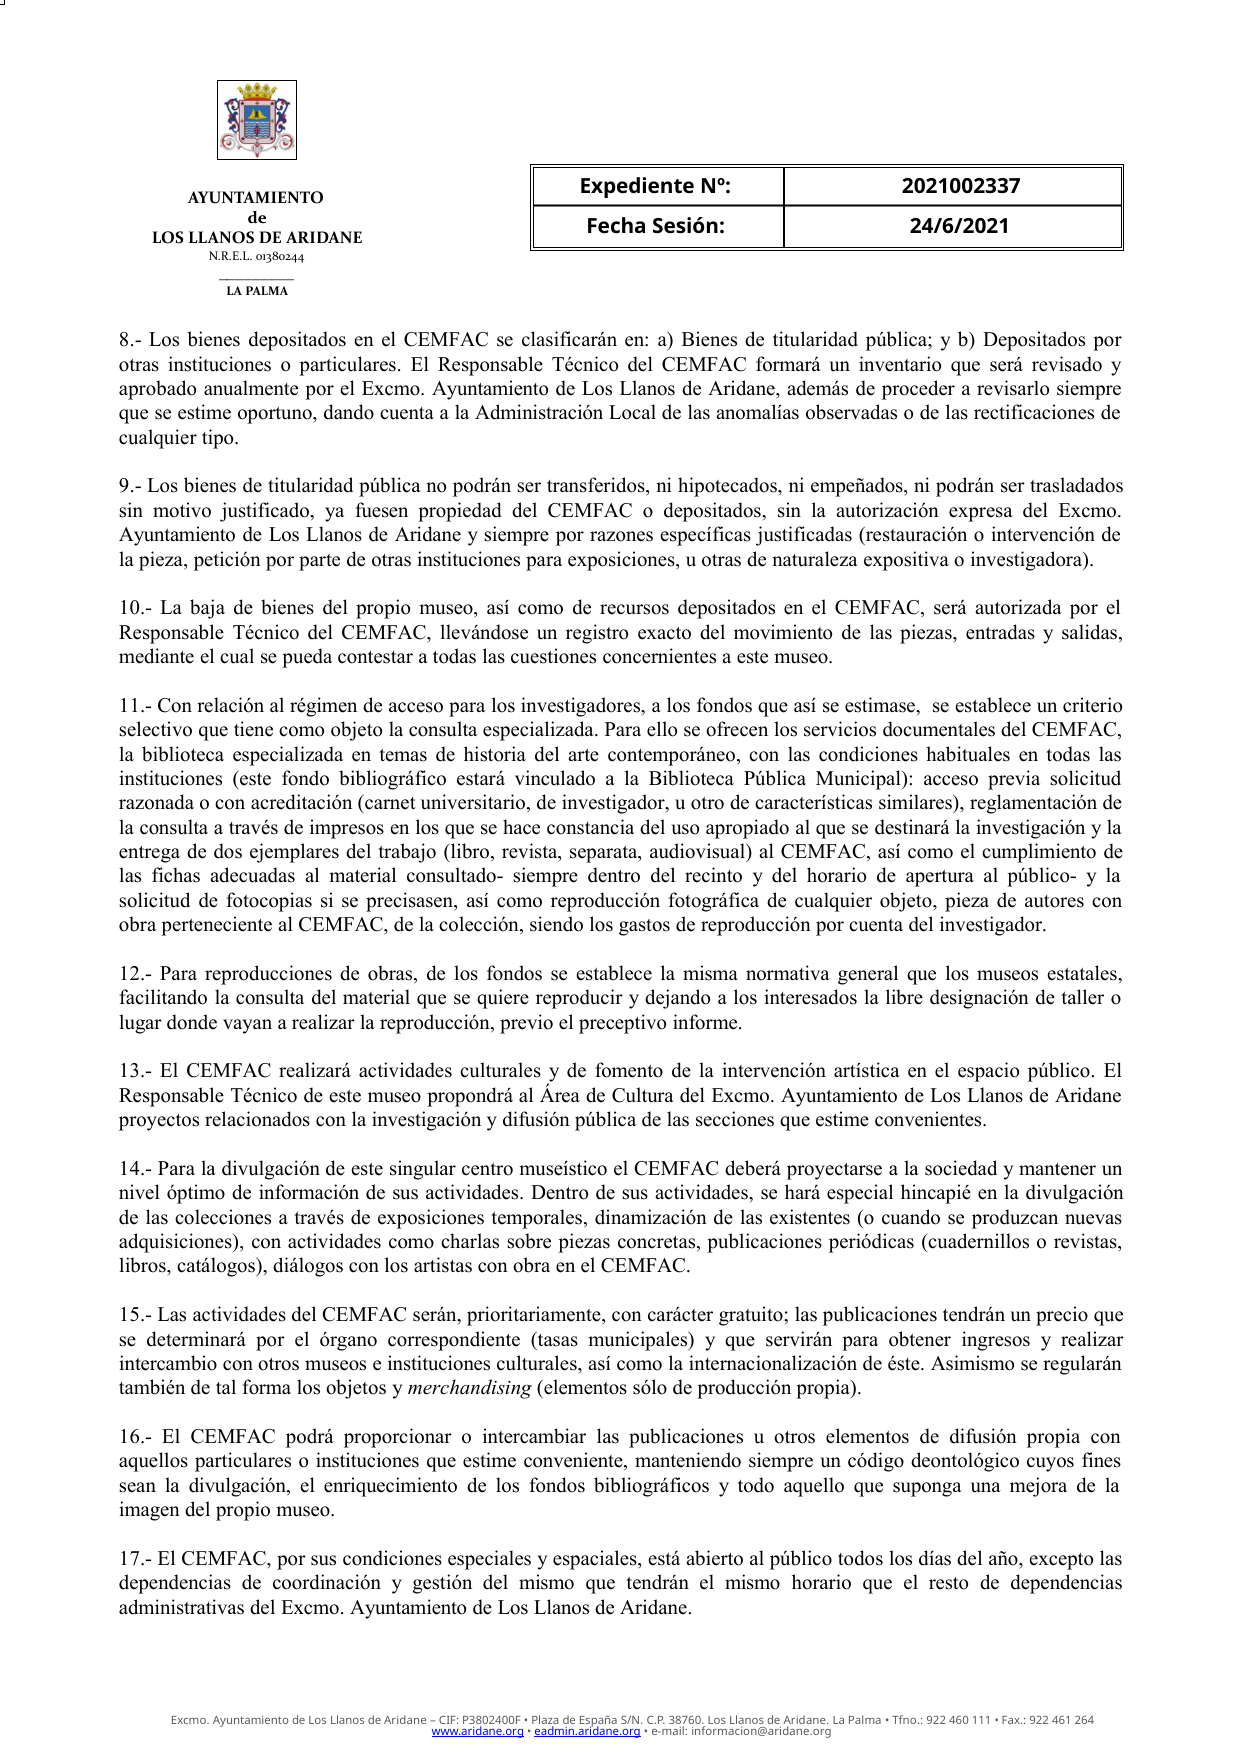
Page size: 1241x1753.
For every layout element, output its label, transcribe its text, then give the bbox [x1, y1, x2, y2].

text administrativas del Excmo. Ayuntamiento de Los Llanos de Aridane. [119, 1596, 1147, 1619]
text 8 [119, 328, 129, 351]
text aprobado anualmente por el Excmo. Ayuntamiento de Los Llanos de Aridane, además de proceder a revisarlo siempre [119, 377, 1146, 400]
text sin motivo justificado, ya fuesen propiedad del CEMFAC o depositados, sin la autorización expresa del Excmo. [119, 499, 1146, 522]
text la biblioteca especializada en temas de historia del arte contemporáneo, con las condiciones habituales en todas las [119, 743, 1146, 766]
text obra perteneciente al CEMFAC, de la colección, siendo los gastos de reproducción por cuenta del investigador. [119, 913, 1146, 936]
text la consulta a través de impresos en los que se hace constancia del uso apropiado al que se destinará la investigación y la [119, 816, 1146, 839]
text imagen del propio museo. [119, 1498, 1146, 1521]
text .- Los bienes depositados en el CEMFAC se clasificarán en: a) Bienes de titularidad pública; y b) Depositados por [129, 328, 1146, 351]
text aquellos particulares o instituciones que estime conveniente, manteniendo siempre un código deontológico cuyos fines [119, 1449, 1146, 1473]
text 3.- El CEMFAC realizará actividades culturales y de fomento de la intervención artística en el espacio público. El [129, 1059, 1145, 1083]
text cualquier tipo. [119, 426, 1146, 449]
text www.aridane.org • eadmin.aridane.org • e-mail: informacion@aridane.org [431, 1724, 834, 1738]
picture [531, 165, 1123, 250]
text selectivo que tiene como objeto la consulta especializada. Para ello se ofrecen los servicios documentales del CEMFAC, [119, 718, 1146, 741]
text 1 [119, 1157, 129, 1180]
text 1 [119, 962, 129, 985]
picture [218, 81, 296, 159]
text facilitando la consulta del material que se quiere reproducir y dejando a los interesados la libre designación de taller o [119, 986, 1146, 1009]
text ________ [226, 266, 317, 282]
text 2.- Para reproducciones de obras, de los fondos se establece la misma normativa general que los museos estatales, [129, 962, 1146, 985]
text también de tal forma los objetos y merchandising (elementos sólo de producción propia). [119, 1376, 1147, 1399]
text entrega de dos ejemplares del trabajo (libro, revista, separata, audiovisual) al CEMFAC, así como el cumplimiento de [119, 840, 1146, 863]
text nivel óptimo de información de sus actividades. Dentro de sus actividades, se hará especial hincapié en la divulgación [119, 1181, 1147, 1204]
text Responsable Técnico del CEMFAC, llevándose un registro exacto del movimiento de las piezas, entradas y salidas, [119, 621, 1146, 644]
text sean la divulgación, el enriquecimiento de los fondos bibliográficos y todo aquello que suponga una mejora de la [119, 1474, 1146, 1497]
text que se estime oportuno, dando cuenta a la Administración Local de las anomalías observadas o de las rectificaciones de [119, 401, 1146, 424]
text proyectos relacionados con la investigación y difusión pública de las secciones que estime convenientes. [119, 1108, 1147, 1131]
text otras instituciones o particulares. El Responsable Técnico del CEMFAC formará un inventario que será revisado y [119, 353, 1146, 376]
text 9 [119, 474, 129, 498]
text 1 [119, 694, 129, 717]
text Fecha Sesión: [586, 214, 761, 239]
text 1 [119, 1303, 129, 1326]
text dependencias de coordinación y gestión del mismo que tendrán el mismo horario que el resto de dependencias [119, 1571, 1147, 1594]
text 6.- El CEMFAC podrá proporcionar o intercambiar las publicaciones u otros elementos de difusión propia con [129, 1425, 1146, 1448]
text 5.- Las actividades del CEMFAC serán, prioritariamente, con carácter gratuito; las publicaciones tendrán un precio que [129, 1303, 1146, 1326]
text 1 [119, 1425, 129, 1448]
text razonada o con acreditación (carnet universitario, de investigador, u otro de características similares), reglamentación de [119, 791, 1146, 814]
text lugar donde vayan a realizar la reproducción, previo el preceptivo informe. [119, 1011, 1146, 1034]
text intercambio con otros museos e instituciones culturales, así como la internacionalización de éste. Asimismo se regularán [119, 1352, 1147, 1375]
text la pieza, petición por parte de otras instituciones para exposiciones, u otras de naturaleza expositiva o investigadora). [119, 548, 1146, 571]
text Ayuntamiento de Los Llanos de Aridane y siempre por razones específicas justificadas (restauración o intervención de [119, 523, 1146, 546]
text LOS LLANOS DE ARIDANE [152, 230, 387, 247]
text 4.- Para la divulgación de este singular centro museístico el CEMFAC deberá proyectarse a la sociedad y mantener un [129, 1157, 1146, 1180]
text Responsable Técnico de este museo propondrá al Área de Cultura del Excmo. Ayuntamiento de Los Llanos de Aridane [119, 1084, 1147, 1107]
text adquisiciones), con actividades como charlas sobre piezas concretas, publicaciones periódicas (cuadernillos o revistas, [119, 1230, 1147, 1253]
text 1 [119, 596, 129, 619]
text mediante el cual se pueda contestar a todas las cuestiones concernientes a este museo. [119, 645, 1146, 668]
text Expediente Nº: [579, 173, 761, 198]
text 2021002337 [902, 173, 1059, 198]
text instituciones (este fondo bibliográfico estará vinculado a la Biblioteca Pública Municipal): acceso previa solicitud [119, 767, 1146, 790]
text 7.- El CEMFAC, por sus condiciones especiales y espaciales, está abierto al público todos los días del año, excepto las [129, 1547, 1146, 1570]
text se determinará por el órgano correspondiente (tasas municipales) y que servirán para obtener ingresos y realizar [119, 1328, 1147, 1351]
text de las colecciones a través de exposiciones temporales, dinamización de las existentes (o cuando se produzcan nuevas [119, 1206, 1147, 1229]
text libros, catálogos), diálogos con los artistas con obra en el CEMFAC. [119, 1254, 1147, 1278]
text las fichas adecuadas al material consultado- siempre dentro del recinto y del horario de apertura al público- y la [119, 864, 1146, 888]
text 1.- Con relación al régimen de acceso para los investigadores, a los fondos que así se estimase, se establece un criterio [129, 694, 1147, 717]
text AYUNTAMIENTO [188, 190, 387, 207]
text .- Los bienes de titularidad pública no podrán ser transferidos, ni hipotecados, ni empeñados, ni podrán ser trasladados [129, 474, 1147, 498]
text LA PALMA [226, 286, 317, 298]
text Excmo. Ayuntamiento de Los Llanos de Aridane – CIF: P3802400F • Plaza de España S/N. C.P. 38760. Los Llanos de Aridane. La Palma • Tfno.: 922 460 111 • Fax.: 922 461 264 [171, 1713, 1095, 1727]
text 1 [119, 1547, 129, 1570]
text _ [317, 266, 327, 282]
text solicitud de fotocopias si se precisasen, así como reproducción fotográfica de cualquier objeto, pieza de autores con [119, 889, 1146, 912]
text _ [219, 266, 226, 279]
text de [247, 210, 387, 227]
text N.R.E.L. 01380244 [208, 250, 327, 262]
text 24/6/2021 [909, 214, 1059, 239]
text 1 [119, 1059, 129, 1083]
text 0.- La baja de bienes del propio museo, así como de recursos depositados en el CEMFAC, será autorizada por el [129, 596, 1145, 619]
